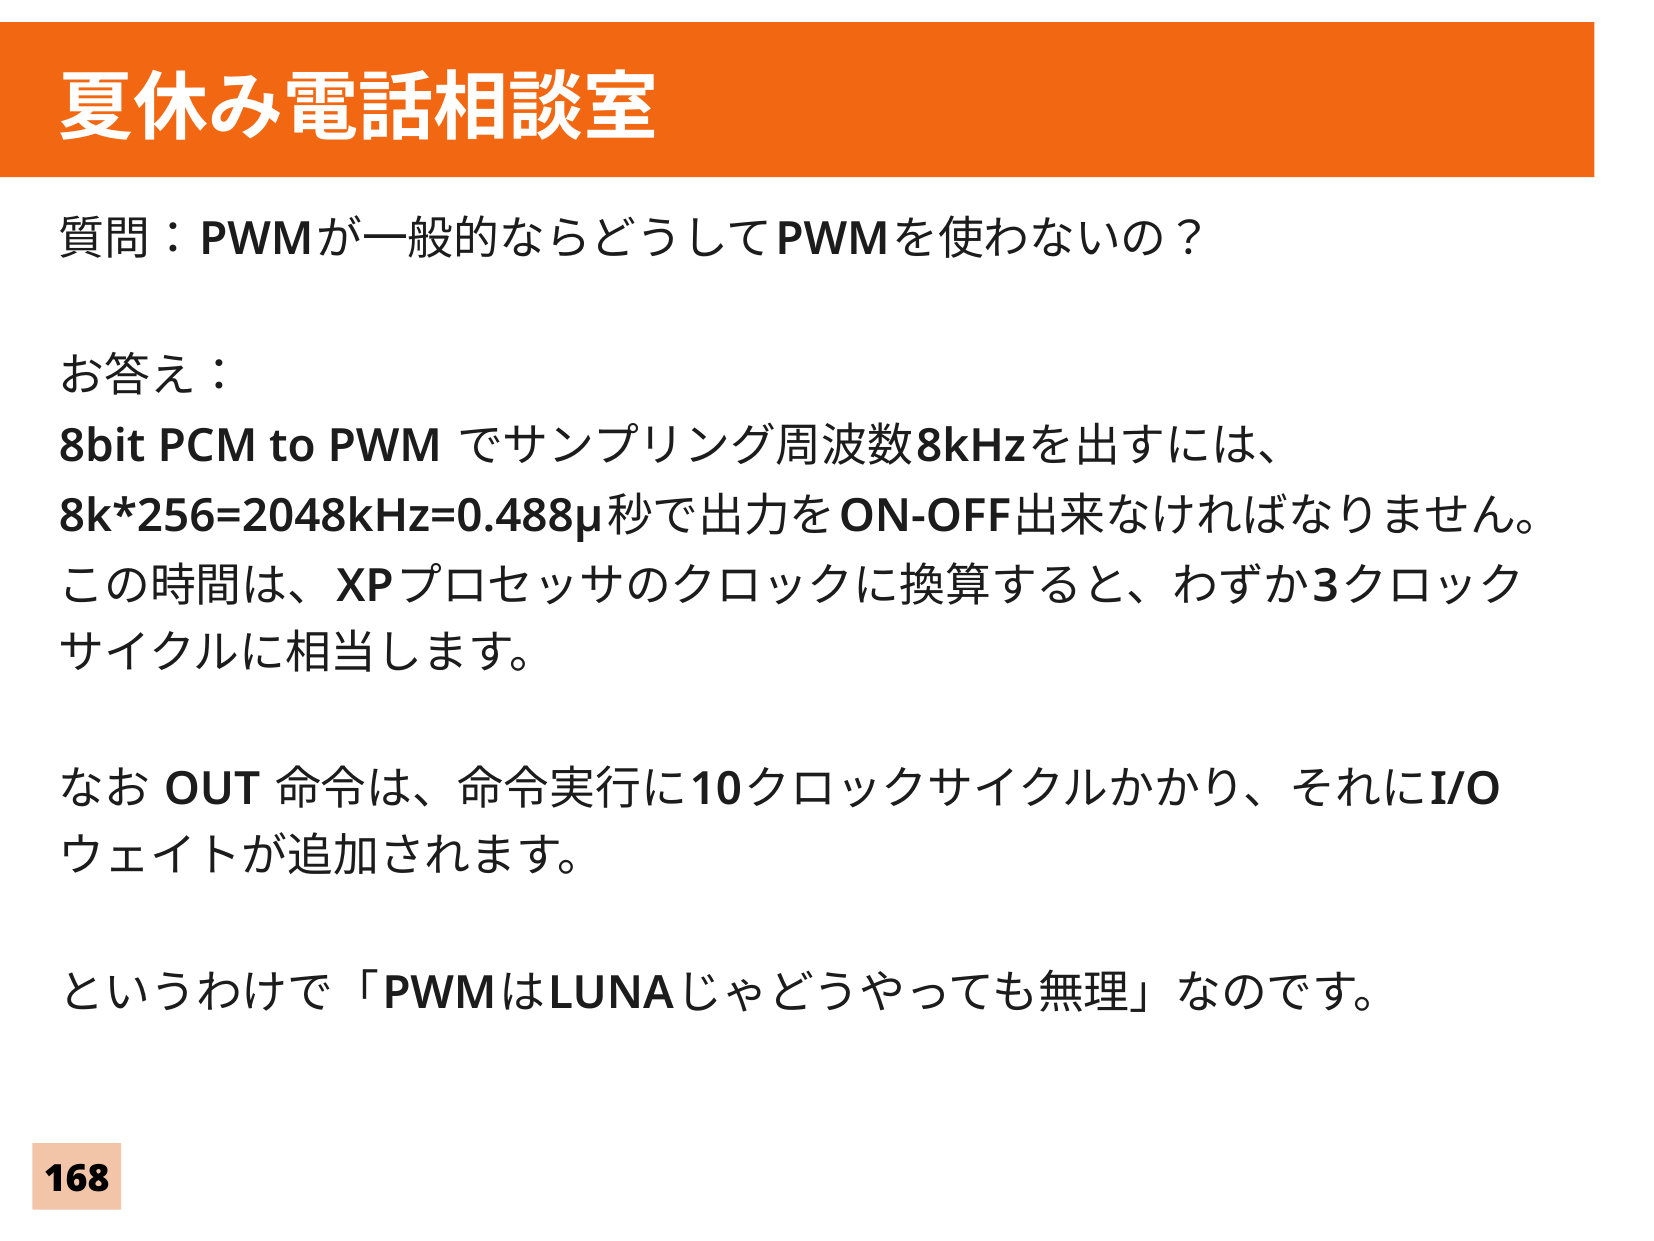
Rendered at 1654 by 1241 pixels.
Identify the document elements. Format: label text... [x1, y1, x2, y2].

title 夏休み電話相談室 [59, 44, 1595, 156]
list 質問：PWMが一般的ならどうしてPWMを使わないの？ お答え： 8bit PCM to PWM でサンプリング周波数8kHzを出すには、 8k*256=2048kHz=0.488μ秒で出力をON-OFF出来なければなりません。 この時間は、XPプロセッサのクロックに換算すると、わずか3クロックサイクルに相当します。 なお OUT 命令は、命令実行に10クロックサイクルかかり、それにI/Oウェイトが追加されます。 というわけで「PWMはLUNAじゃどうやっても無理」なのです。 [59, 201, 1565, 1105]
